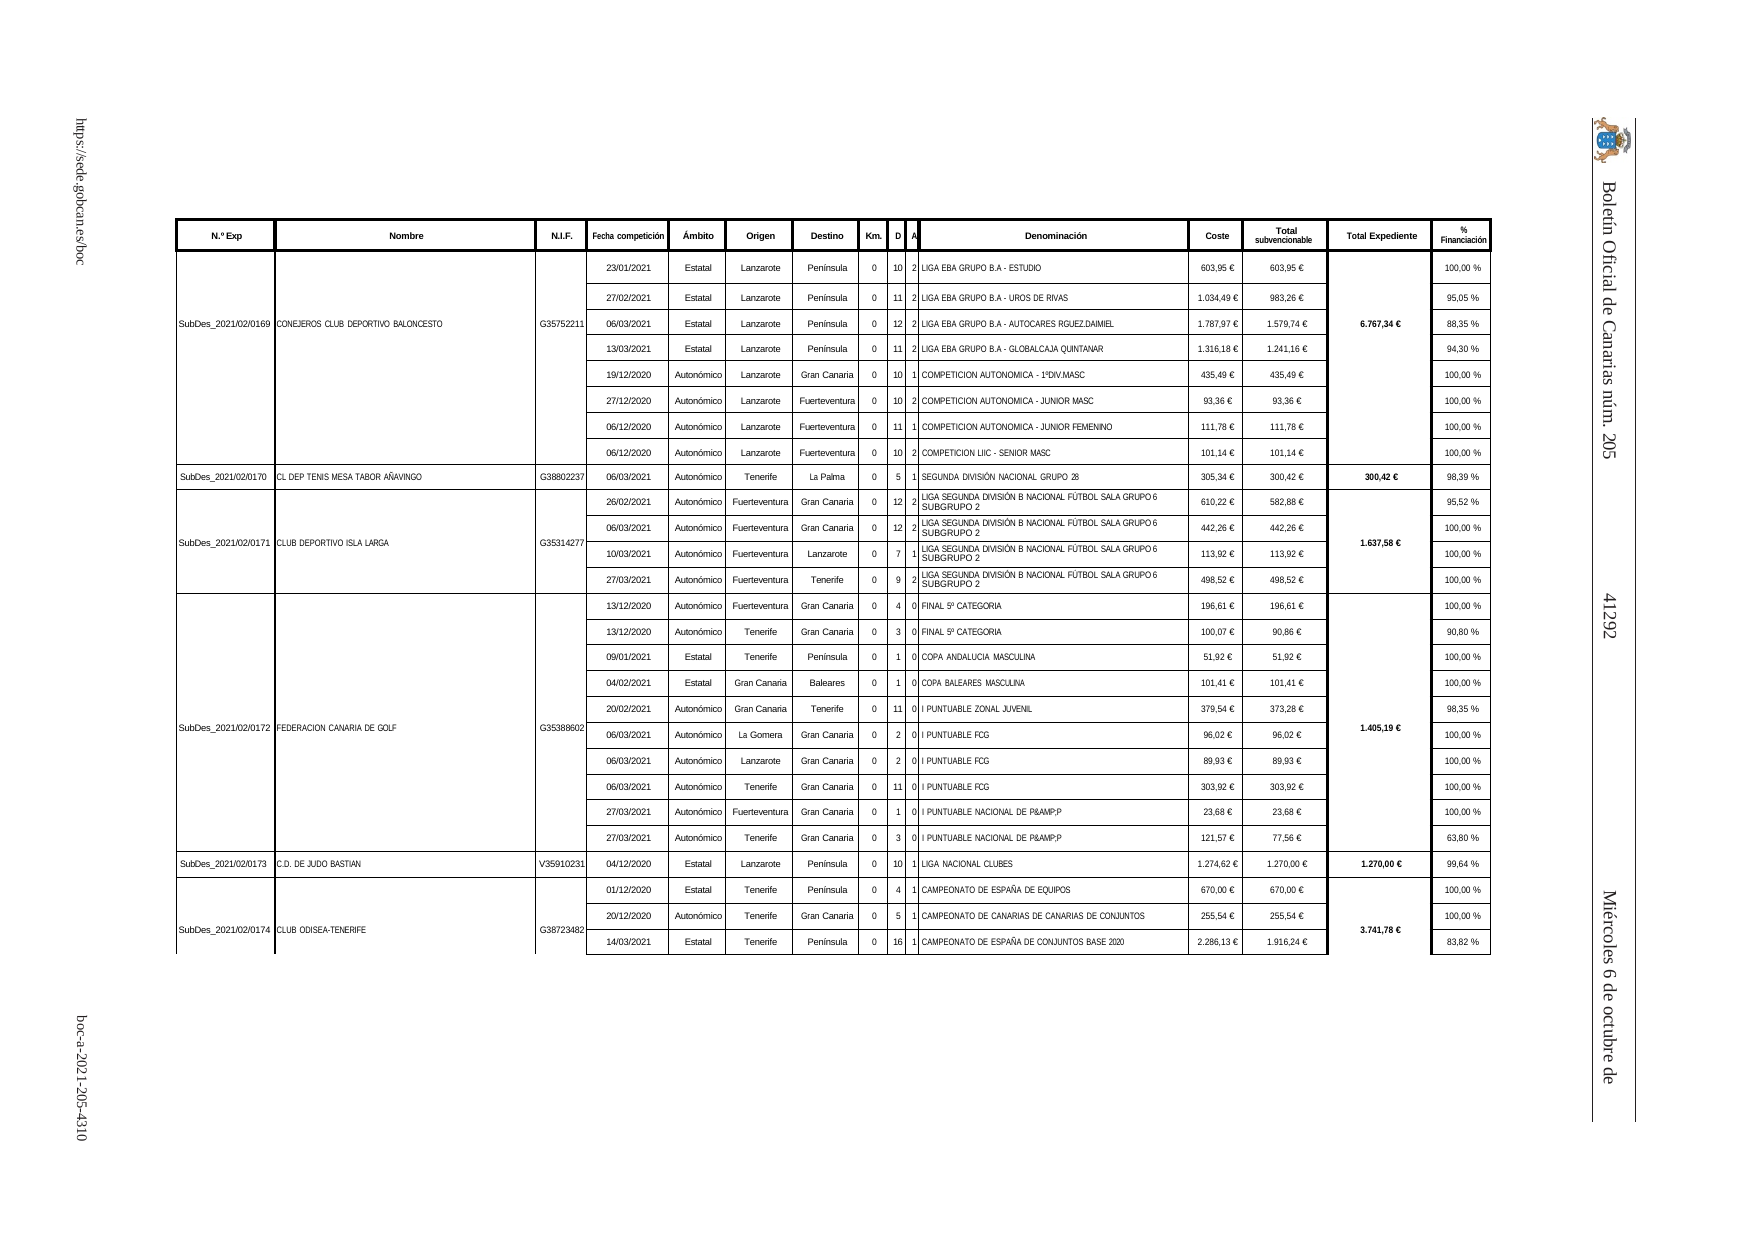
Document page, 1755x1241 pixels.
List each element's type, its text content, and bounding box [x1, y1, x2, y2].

table_cell 2 [888, 723, 905, 748]
table_cell 06/03/2021 [587, 749, 668, 773]
table_cell Autonómico [669, 387, 725, 412]
table_cell Fuerteventura [793, 387, 858, 412]
table_cell 300,42 € [1329, 465, 1430, 489]
table_cell Autonómico [669, 413, 725, 438]
table_cell 2 [906, 490, 918, 515]
table_cell SubDes_2021/02/0173 [177, 852, 274, 877]
table_cell Península [793, 310, 858, 334]
table_cell LIGA EBA GRUPO B.A - ESTUDIO [919, 252, 1188, 283]
table_cell 09/01/2021 [587, 645, 668, 670]
table_cell 0 [859, 439, 887, 463]
table_cell Gran Canaria [793, 361, 858, 386]
table_cell Baleares [793, 671, 858, 696]
table_cell 2 [906, 568, 918, 593]
table_cell Lanzarote [726, 361, 792, 386]
table_cell 0 [859, 465, 887, 489]
table_cell 5 [888, 904, 905, 928]
table_cell Tenerife [793, 568, 858, 593]
table_cell Estatal [669, 671, 725, 696]
table_cell Gran Canaria [726, 697, 792, 722]
table_cell 100,00 % [1433, 904, 1490, 928]
table_cell 101,14 € [1189, 439, 1242, 463]
table_cell 2 [906, 252, 918, 283]
table_cell I PUNTUABLE FCG [919, 749, 1188, 773]
table_cell Autonómico [669, 542, 725, 567]
table_cell 0 [859, 490, 887, 515]
table_cell Autonómico [669, 775, 725, 799]
table_cell 255,54 € [1189, 904, 1242, 928]
table_cell 7 [888, 542, 905, 567]
table_cell La Palma [793, 465, 858, 489]
table_cell COMPETICION AUTONOMICA - JUNIOR MASC [919, 387, 1188, 412]
table_cell Lanzarote [726, 387, 792, 412]
table_cell 100,00 % [1433, 252, 1490, 283]
table_cell Fuerteventura [793, 413, 858, 438]
table_cell 1.270,00 € [1243, 852, 1326, 877]
table_cell 23,68 € [1243, 800, 1326, 825]
table_cell Fuerteventura [726, 800, 792, 825]
table_cell 305,34 € [1189, 465, 1242, 489]
table_cell 0 [859, 671, 887, 696]
table_cell Gran Canaria [793, 904, 858, 928]
table_cell 94,30 % [1433, 335, 1490, 360]
table_cell 19/12/2020 [587, 361, 668, 386]
table_cell 96,02 € [1243, 723, 1326, 748]
table_cell 4 [888, 878, 905, 903]
table_header % Financiación [1433, 221, 1489, 249]
table_cell 113,92 € [1189, 542, 1242, 567]
table_cell 100,00 % [1433, 413, 1490, 438]
table_cell I PUNTUABLE FCG [919, 723, 1188, 748]
table_header Km. [860, 221, 886, 249]
table_cell Gran Canaria [793, 516, 858, 541]
table_cell 0 [906, 697, 918, 722]
table_cell Estatal [669, 252, 725, 283]
table_cell Lanzarote [726, 852, 792, 877]
table_cell Lanzarote [726, 439, 792, 463]
table_cell 6.767,34 € [1329, 252, 1430, 463]
table_cell 3.741,78 € [1329, 878, 1430, 954]
table_cell Península [793, 284, 858, 308]
table_cell 11 [888, 697, 905, 722]
table_cell Lanzarote [726, 284, 792, 308]
table_cell 101,41 € [1243, 671, 1326, 696]
table_cell Fuerteventura [726, 568, 792, 593]
table_cell COMPETICION LIIC - SENIOR MASC [919, 439, 1188, 463]
table_cell 435,49 € [1189, 361, 1242, 386]
table_cell Gran Canaria [793, 490, 858, 515]
table_cell 0 [906, 645, 918, 670]
table_cell 0 [859, 800, 887, 825]
table_cell 06/12/2020 [587, 439, 668, 463]
table_cell 0 [859, 361, 887, 386]
table_cell FEDERACION CANARIA DE GOLF [276, 594, 535, 851]
table_cell 1 [906, 878, 918, 903]
table_cell 0 [859, 568, 887, 593]
table_cell Península [793, 878, 858, 903]
table_cell 100,00 % [1433, 387, 1490, 412]
table_cell Autonómico [669, 594, 725, 618]
table_cell 1.316,18 € [1189, 335, 1242, 360]
text Miércoles 6 de octubre de 2021 [1598, 890, 1621, 1124]
table_header Denominación [921, 221, 1187, 249]
table_cell 100,00 % [1433, 439, 1490, 463]
table_cell 0 [859, 697, 887, 722]
table_cell 1.034,49 € [1189, 284, 1242, 308]
table_cell 0 [906, 723, 918, 748]
table_cell 89,93 € [1189, 749, 1242, 773]
table_cell Autonómico [669, 490, 725, 515]
table_cell 0 [859, 413, 887, 438]
table_cell 0 [859, 878, 887, 903]
table_cell Tenerife [726, 904, 792, 928]
table_cell Autonómico [669, 516, 725, 541]
table_cell G35314277 [536, 490, 586, 593]
table_cell Península [793, 335, 858, 360]
table_cell C.D. DE JUDO BASTIAN [276, 852, 535, 877]
table_cell 373,28 € [1243, 697, 1326, 722]
table_cell 14/03/2021 [587, 930, 668, 954]
table_cell 2 [906, 284, 918, 308]
table_cell LIGA SEGUNDA DIVISIÓN B NACIONAL FÚTBOL SALA GRUPO 6 SUBGRUPO 2 [919, 542, 1188, 567]
table_cell 2 [906, 439, 918, 463]
table_cell 13/03/2021 [587, 335, 668, 360]
table_cell 111,78 € [1189, 413, 1242, 438]
table_cell 0 [859, 723, 887, 748]
table_cell FINAL 5º CATEGORIA [919, 594, 1188, 618]
table_cell G35752211 [536, 252, 586, 463]
table_cell 88,35 % [1433, 310, 1490, 334]
table_cell Estatal [669, 878, 725, 903]
table_cell 16 [888, 930, 905, 954]
table_cell CONEJEROS CLUB DEPORTIVO BALONCESTO [276, 252, 535, 463]
table_header Fecha competición [588, 221, 667, 249]
table_cell Tenerife [726, 930, 792, 954]
table_cell Autonómico [669, 800, 725, 825]
table_cell 77,56 € [1243, 826, 1326, 851]
table_cell 20/02/2021 [587, 697, 668, 722]
table_cell 582,88 € [1243, 490, 1326, 515]
table_cell Gran Canaria [793, 800, 858, 825]
table_cell LIGA SEGUNDA DIVISIÓN B NACIONAL FÚTBOL SALA GRUPO 6 SUBGRUPO 2 [919, 516, 1188, 541]
table_cell LIGA EBA GRUPO B.A - UROS DE RIVAS [919, 284, 1188, 308]
table_cell V35910231 [536, 852, 586, 877]
table_cell 23/01/2021 [587, 252, 668, 283]
table_cell SubDes_2021/02/0171 [177, 490, 274, 593]
table_cell 96,02 € [1189, 723, 1242, 748]
table_cell Lanzarote [726, 252, 792, 283]
table_cell 93,36 € [1189, 387, 1242, 412]
table_cell 0 [906, 749, 918, 773]
table_cell Tenerife [726, 826, 792, 851]
table_cell 0 [906, 671, 918, 696]
table_cell 2.286,13 € [1189, 930, 1242, 954]
table_cell Estatal [669, 284, 725, 308]
table_cell 95,52 % [1433, 490, 1490, 515]
table_cell CL DEP TENIS MESA TABOR AÑAVINGO [276, 465, 535, 489]
table_cell 06/03/2021 [587, 310, 668, 334]
table_cell I PUNTUABLE NACIONAL DE P&AMP;P [919, 800, 1188, 825]
table_cell CAMPEONATO DE ESPAÑA DE EQUIPOS [919, 878, 1188, 903]
table_header Destino [794, 221, 857, 249]
table_cell 0 [859, 516, 887, 541]
table_cell 11 [888, 413, 905, 438]
table_cell 06/03/2021 [587, 465, 668, 489]
table_cell Autonómico [669, 465, 725, 489]
table_cell 603,95 € [1189, 252, 1242, 283]
table_cell Lanzarote [726, 749, 792, 773]
table_cell 100,00 % [1433, 723, 1490, 748]
table_cell 0 [859, 620, 887, 644]
table_cell 603,95 € [1243, 252, 1326, 283]
table_cell 442,26 € [1243, 516, 1326, 541]
table_cell 63,80 % [1433, 826, 1490, 851]
table_cell CAMPEONATO DE CANARIAS DE CANARIAS DE CONJUNTOS [919, 904, 1188, 928]
table_cell COPA BALEARES MASCULINA [919, 671, 1188, 696]
table_cell 1.637,58 € [1329, 490, 1430, 593]
table_cell 10 [888, 852, 905, 877]
table_cell 1 [888, 671, 905, 696]
table_cell 100,00 % [1433, 594, 1490, 618]
table_cell 0 [859, 594, 887, 618]
table_cell Gran Canaria [726, 671, 792, 696]
table_cell 10 [888, 439, 905, 463]
table_cell 90,86 € [1243, 620, 1326, 644]
table_cell LIGA EBA GRUPO B.A - AUTOCARES RGUEZ.DAIMIEL [919, 310, 1188, 334]
table_cell 98,39 % [1433, 465, 1490, 489]
table_cell 1 [888, 800, 905, 825]
table_cell 196,61 € [1243, 594, 1326, 618]
table_cell 27/12/2020 [587, 387, 668, 412]
table_cell 0 [906, 775, 918, 799]
table_cell 196,61 € [1189, 594, 1242, 618]
table_cell 13/12/2020 [587, 594, 668, 618]
table_cell 100,00 % [1433, 568, 1490, 593]
table_cell I PUNTUABLE FCG [919, 775, 1188, 799]
table_cell Tenerife [726, 620, 792, 644]
table_cell 1.787,97 € [1189, 310, 1242, 334]
table_header A [907, 221, 917, 249]
table_cell 100,00 % [1433, 516, 1490, 541]
table_cell 100,00 % [1433, 361, 1490, 386]
table_cell Lanzarote [726, 413, 792, 438]
table_cell 983,26 € [1243, 284, 1326, 308]
text https://sede.gobcan.es/boc [73, 118, 90, 273]
table_cell 11 [888, 775, 905, 799]
table_cell 113,92 € [1243, 542, 1326, 567]
table_cell 27/03/2021 [587, 826, 668, 851]
table_cell 1.579,74 € [1243, 310, 1326, 334]
table_cell 51,92 € [1243, 645, 1326, 670]
table_cell 3 [888, 620, 905, 644]
table_cell Gran Canaria [793, 749, 858, 773]
table_header Coste [1190, 221, 1241, 249]
table_cell Estatal [669, 645, 725, 670]
table_cell 99,64 % [1433, 852, 1490, 877]
table_cell Gran Canaria [793, 594, 858, 618]
table_header N.I.F. [537, 221, 585, 249]
table_cell 100,00 % [1433, 542, 1490, 567]
table_cell 0 [859, 542, 887, 567]
table_cell 13/12/2020 [587, 620, 668, 644]
table_cell LIGA SEGUNDA DIVISIÓN B NACIONAL FÚTBOL SALA GRUPO 6 SUBGRUPO 2 [919, 568, 1188, 593]
table_cell 51,92 € [1189, 645, 1242, 670]
table_cell 0 [906, 594, 918, 618]
table_cell 0 [859, 904, 887, 928]
table_cell Autonómico [669, 361, 725, 386]
table_cell LIGA SEGUNDA DIVISIÓN B NACIONAL FÚTBOL SALA GRUPO 6 SUBGRUPO 2 [919, 490, 1188, 515]
table_cell G35388602 [536, 594, 586, 851]
table_cell 100,00 % [1433, 775, 1490, 799]
table_cell 0 [859, 310, 887, 334]
table_cell Lanzarote [726, 335, 792, 360]
text boc-a-2021-205-4310 [74, 1016, 91, 1145]
table_cell 12 [888, 490, 905, 515]
table_cell 06/12/2020 [587, 413, 668, 438]
table_cell Península [793, 645, 858, 670]
table_cell CAMPEONATO DE ESPAÑA DE CONJUNTOS BASE 2020 [919, 930, 1188, 954]
table_cell Autonómico [669, 826, 725, 851]
table_cell 0 [859, 284, 887, 308]
table_cell 27/02/2021 [587, 284, 668, 308]
table_cell 10 [888, 252, 905, 283]
table_cell 23,68 € [1189, 800, 1242, 825]
table_cell 06/03/2021 [587, 723, 668, 748]
table_cell 0 [859, 826, 887, 851]
table_cell SubDes_2021/02/0174 [177, 878, 274, 954]
table_cell 100,00 % [1433, 800, 1490, 825]
table_cell 11 [888, 335, 905, 360]
table_cell 98,35 % [1433, 697, 1490, 722]
table_cell FINAL 5º CATEGORIA [919, 620, 1188, 644]
table_cell 0 [859, 387, 887, 412]
table_cell 12 [888, 310, 905, 334]
table_cell I PUNTUABLE ZONAL JUVENIL [919, 697, 1188, 722]
table_header Origen [727, 221, 791, 249]
table_cell 2 [888, 749, 905, 773]
table_cell 10 [888, 387, 905, 412]
table_cell Tenerife [726, 645, 792, 670]
table_cell Estatal [669, 335, 725, 360]
table_cell Autonómico [669, 723, 725, 748]
table_cell 27/03/2021 [587, 800, 668, 825]
table_cell 1.916,24 € [1243, 930, 1326, 954]
table_cell 1.241,16 € [1243, 335, 1326, 360]
table_cell 100,07 € [1189, 620, 1242, 644]
table_cell Estatal [669, 930, 725, 954]
table_cell Gran Canaria [793, 826, 858, 851]
table_cell 670,00 € [1189, 878, 1242, 903]
table_cell 04/12/2020 [587, 852, 668, 877]
table_cell Estatal [669, 852, 725, 877]
table_cell 100,00 % [1433, 671, 1490, 696]
table_cell COMPETICION AUTONOMICA - 1ºDIV.MASC [919, 361, 1188, 386]
table_cell Autonómico [669, 568, 725, 593]
table_cell 435,49 € [1243, 361, 1326, 386]
table_cell 9 [888, 568, 905, 593]
table_cell SEGUNDA DIVISIÓN NACIONAL GRUPO 28 [919, 465, 1188, 489]
table_cell 2 [906, 516, 918, 541]
table_cell CLUB ODISEA-TENERIFE [276, 878, 535, 954]
table_cell 0 [859, 930, 887, 954]
table_cell 01/12/2020 [587, 878, 668, 903]
table_cell 300,42 € [1243, 465, 1326, 489]
table_cell 1 [906, 465, 918, 489]
table_cell 93,36 € [1243, 387, 1326, 412]
table_cell 1 [906, 930, 918, 954]
table_cell I PUNTUABLE NACIONAL DE P&AMP;P [919, 826, 1188, 851]
table_cell 95,05 % [1433, 284, 1490, 308]
table_cell 83,82 % [1433, 930, 1490, 954]
table_cell G38802237 [536, 465, 586, 489]
table_cell G38723482 [536, 878, 586, 954]
table_cell 0 [859, 852, 887, 877]
table_cell Península [793, 252, 858, 283]
table_cell Autonómico [669, 439, 725, 463]
table_cell Gran Canaria [793, 620, 858, 644]
table_cell 0 [906, 800, 918, 825]
table_cell SubDes_2021/02/0169 [177, 252, 274, 463]
table_cell 1 [906, 542, 918, 567]
table_cell LIGA NACIONAL CLUBES [919, 852, 1188, 877]
table_cell 303,92 € [1189, 775, 1242, 799]
table_cell 121,57 € [1189, 826, 1242, 851]
table_cell 0 [906, 826, 918, 851]
table_cell 498,52 € [1189, 568, 1242, 593]
table_cell 100,00 % [1433, 749, 1490, 773]
table_cell 1.405,19 € [1329, 594, 1430, 851]
table_cell 89,93 € [1243, 749, 1326, 773]
table_cell 12 [888, 516, 905, 541]
table_header Total subvencionable [1244, 221, 1326, 249]
table_cell COPA ANDALUCIA MASCULINA [919, 645, 1188, 670]
table_header N.º Exp [178, 221, 273, 249]
table_cell Lanzarote [726, 310, 792, 334]
table_cell 2 [906, 310, 918, 334]
table_cell 670,00 € [1243, 878, 1326, 903]
table_cell 1.274,62 € [1189, 852, 1242, 877]
table_cell Fuerteventura [726, 542, 792, 567]
table_cell 0 [859, 749, 887, 773]
table_cell SubDes_2021/02/0172 [177, 594, 274, 851]
table_cell Tenerife [726, 775, 792, 799]
table_cell Tenerife [726, 465, 792, 489]
table_cell 1 [906, 904, 918, 928]
table_header Nombre [277, 221, 534, 249]
table_cell Gran Canaria [793, 775, 858, 799]
table_cell Estatal [669, 310, 725, 334]
table_cell 0 [859, 335, 887, 360]
table_cell Lanzarote [793, 542, 858, 567]
table_cell Fuerteventura [726, 490, 792, 515]
table_cell 10 [888, 361, 905, 386]
table_cell 06/03/2021 [587, 516, 668, 541]
table_cell 498,52 € [1243, 568, 1326, 593]
table_cell 3 [888, 826, 905, 851]
table_cell 1 [888, 645, 905, 670]
text 41292 [1600, 593, 1621, 642]
table_cell 0 [859, 252, 887, 283]
table_cell 11 [888, 284, 905, 308]
table_cell Gran Canaria [793, 723, 858, 748]
table_cell 1 [906, 361, 918, 386]
table_cell 1 [906, 852, 918, 877]
table_cell Autonómico [669, 620, 725, 644]
table_cell 4 [888, 594, 905, 618]
table_cell Autonómico [669, 904, 725, 928]
table_cell 0 [859, 775, 887, 799]
table_cell Tenerife [726, 878, 792, 903]
table_cell 442,26 € [1189, 516, 1242, 541]
text Boletín Oficial de Canarias núm. 205 [1599, 181, 1621, 462]
table_cell 26/02/2021 [587, 490, 668, 515]
table_cell 101,41 € [1189, 671, 1242, 696]
table_cell 379,54 € [1189, 697, 1242, 722]
table_cell 100,00 % [1433, 645, 1490, 670]
table_cell 111,78 € [1243, 413, 1326, 438]
table_cell 04/02/2021 [587, 671, 668, 696]
table_cell 100,00 % [1433, 878, 1490, 903]
table_cell LIGA EBA GRUPO B.A - GLOBALCAJA QUINTANAR [919, 335, 1188, 360]
table_cell 10/03/2021 [587, 542, 668, 567]
table_cell COMPETICION AUTONOMICA - JUNIOR FEMENINO [919, 413, 1188, 438]
table_cell Fuerteventura [726, 594, 792, 618]
table_cell 20/12/2020 [587, 904, 668, 928]
table_cell SubDes_2021/02/0170 [177, 465, 274, 489]
table_cell Tenerife [793, 697, 858, 722]
table_cell 255,54 € [1243, 904, 1326, 928]
table_cell 0 [906, 620, 918, 644]
table_cell Península [793, 930, 858, 954]
table_cell 1 [906, 413, 918, 438]
table_cell Autonómico [669, 749, 725, 773]
table_header D [889, 221, 904, 249]
table_cell 90,80 % [1433, 620, 1490, 644]
table_cell 101,14 € [1243, 439, 1326, 463]
table_cell 5 [888, 465, 905, 489]
table_cell Fuerteventura [726, 516, 792, 541]
table_cell CLUB DEPORTIVO ISLA LARGA [276, 490, 535, 593]
table_cell La Gomera [726, 723, 792, 748]
table_cell Fuerteventura [793, 439, 858, 463]
table_cell 2 [906, 335, 918, 360]
table_cell 1.270,00 € [1329, 852, 1430, 877]
table_cell 303,92 € [1243, 775, 1326, 799]
table_cell 2 [906, 387, 918, 412]
table_cell Autonómico [669, 697, 725, 722]
table_cell 0 [859, 645, 887, 670]
table_header Total Expediente [1329, 221, 1430, 249]
table_cell 610,22 € [1189, 490, 1242, 515]
table_cell 06/03/2021 [587, 775, 668, 799]
table_cell 27/03/2021 [587, 568, 668, 593]
table_cell Península [793, 852, 858, 877]
table_header Ámbito [670, 221, 724, 249]
